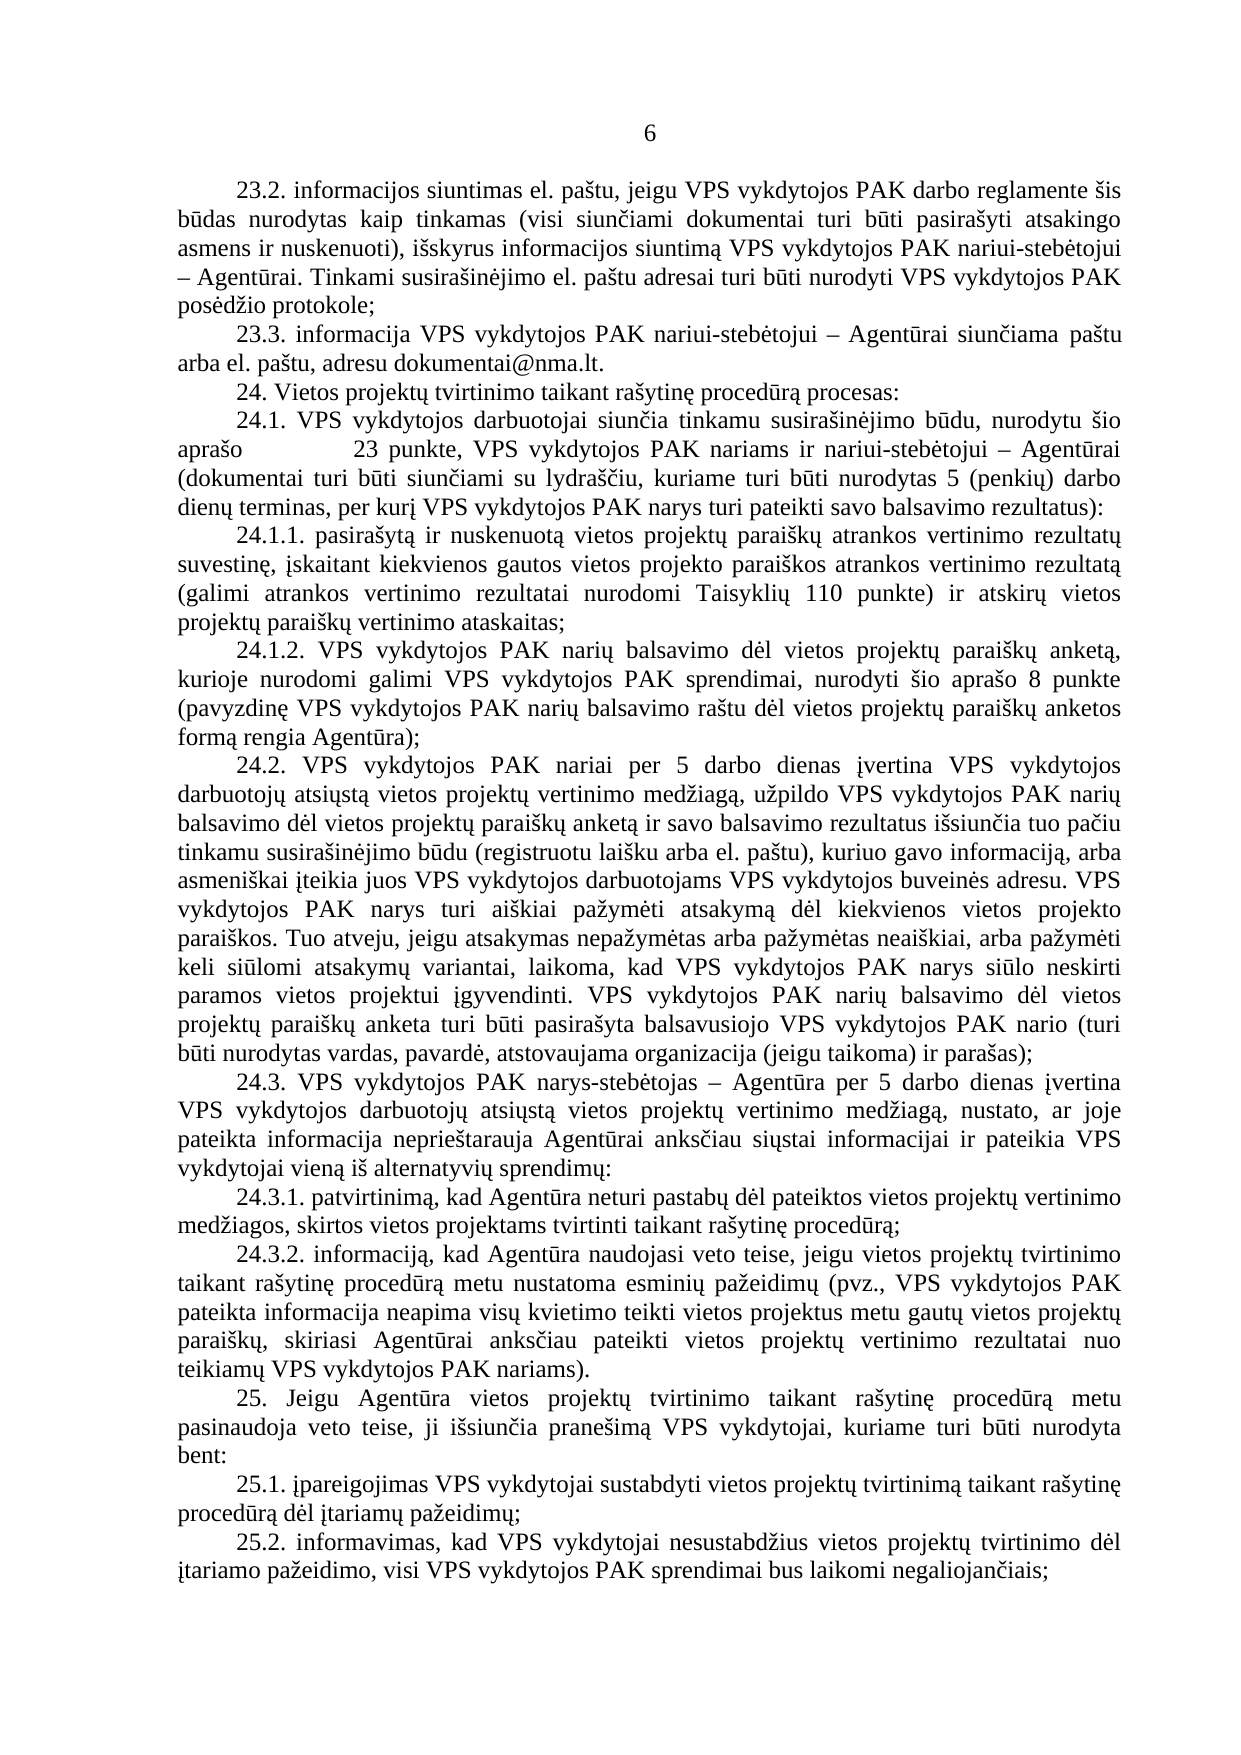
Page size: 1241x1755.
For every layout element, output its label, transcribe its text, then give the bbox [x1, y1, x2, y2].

text 24.1. VPS vykdytojos darbuotojai siunčia tinkamu susirašinėjimo būdu, nurodytu šio aprašo 23 punkte, VPS vykdytojos PAK nariams ir nariui-stebėtojui – Agentūrai (dokumentai turi būti siunčiami su lydraščiu, kuriame turi būti nurodytas 5 (penkių) darbo dienų terminas, per kurį VPS vykdytojos PAK narys turi pateikti savo balsavimo rezultatus): [177, 406, 1122, 521]
text 24.1.2. VPS vykdytojos PAK narių balsavimo dėl vietos projektų paraiškų anketą, kurioje nurodomi galimi VPS vykdytojos PAK sprendimai, nurodyti šio aprašo 8 punkte (pavyzdinę VPS vykdytojos PAK narių balsavimo raštu dėl vietos projektų paraiškų anketos formą rengia Agentūra); [177, 636, 1122, 751]
text 24.3. VPS vykdytojos PAK narys-stebėtojas – Agentūra per 5 darbo dienas įvertina VPS vykdytojos darbuotojų atsiųstą vietos projektų vertinimo medžiagą, nustato, ar joje pateikta informacija neprieštarauja Agentūrai anksčiau siųstai informacijai ir pateikia VPS vykdytojai vieną iš alternatyvių sprendimų: [177, 1067, 1122, 1182]
text 25.2. informavimas, kad VPS vykdytojai nesustabdžius vietos projektų tvirtinimo dėl įtariamo pažeidimo, visi VPS vykdytojos PAK sprendimai bus laikomi negaliojančiais; [177, 1527, 1122, 1584]
text 25. Jeigu Agentūra vietos projektų tvirtinimo taikant rašytinę procedūrą metu pasinaudoja veto teise, ji išsiunčia pranešimą VPS vykdytojai, kuriame turi būti nurodyta bent: [177, 1383, 1122, 1469]
text 24.1.1. pasirašytą ir nuskenuotą vietos projektų paraiškų atrankos vertinimo rezultatų suvestinę, įskaitant kiekvienos gautos vietos projekto paraiškos atrankos vertinimo rezultatą (galimi atrankos vertinimo rezultatai nurodomi Taisyklių 110 punkte) ir atskirų vietos projektų paraiškų vertinimo ataskaitas; [177, 521, 1122, 636]
text 24.3.1. patvirtinimą, kad Agentūra neturi pastabų dėl pateiktos vietos projektų vertinimo medžiagos, skirtos vietos projektams tvirtinti taikant rašytinę procedūrą; [177, 1182, 1122, 1239]
text 25.1. įpareigojimas VPS vykdytojai sustabdyti vietos projektų tvirtinimą taikant rašytinę procedūrą dėl įtariamų pažeidimų; [177, 1469, 1122, 1527]
text 24.3.2. informaciją, kad Agentūra naudojasi veto teise, jeigu vietos projektų tvirtinimo taikant rašytinę procedūrą metu nustatoma esminių pažeidimų (pvz., VPS vykdytojos PAK pateikta informacija neapima visų kvietimo teikti vietos projektus metu gautų vietos projektų paraiškų, skiriasi Agentūrai anksčiau pateikti vietos projektų vertinimo rezultatai nuo teikiamų VPS vykdytojos PAK nariams). [177, 1239, 1122, 1383]
text 24. Vietos projektų tvirtinimo taikant rašytinę procedūrą procesas: [177, 377, 1122, 406]
text 24.2. VPS vykdytojos PAK nariai per 5 darbo dienas įvertina VPS vykdytojos darbuotojų atsiųstą vietos projektų vertinimo medžiagą, užpildo VPS vykdytojos PAK narių balsavimo dėl vietos projektų paraiškų anketą ir savo balsavimo rezultatus išsiunčia tuo pačiu tinkamu susirašinėjimo būdu (registruotu laišku arba el. paštu), kuriuo gavo informaciją, arba asmeniškai įteikia juos VPS vykdytojos darbuotojams VPS vykdytojos buveinės adresu. VPS vykdytojos PAK narys turi aiškiai pažymėti atsakymą dėl kiekvienos vietos projekto paraiškos. Tuo atveju, jeigu atsakymas nepažymėtas arba pažymėtas neaiškiai, arba pažymėti keli siūlomi atsakymų variantai, laikoma, kad VPS vykdytojos PAK narys siūlo neskirti paramos vietos projektui įgyvendinti. VPS vykdytojos PAK narių balsavimo dėl vietos projektų paraiškų anketa turi būti pasirašyta balsavusiojo VPS vykdytojos PAK nario (turi būti nurodytas vardas, pavardė, atstovaujama organizacija (jeigu taikoma) ir parašas); [177, 751, 1122, 1067]
text 23.2. informacijos siuntimas el. paštu, jeigu VPS vykdytojos PAK darbo reglamente šis būdas nurodytas kaip tinkamas (visi siunčiami dokumentai turi būti pasirašyti atsakingo asmens ir nuskenuoti), išskyrus informacijos siuntimą VPS vykdytojos PAK nariui-stebėtojui – Agentūrai. Tinkami susirašinėjimo el. paštu adresai turi būti nurodyti VPS vykdytojos PAK posėdžio protokole; [177, 176, 1122, 319]
text 23.3. informacija VPS vykdytojos PAK nariui-stebėtojui – Agentūrai siunčiama paštu arba el. paštu, adresu dokumentai@nma.lt. [177, 319, 1122, 377]
